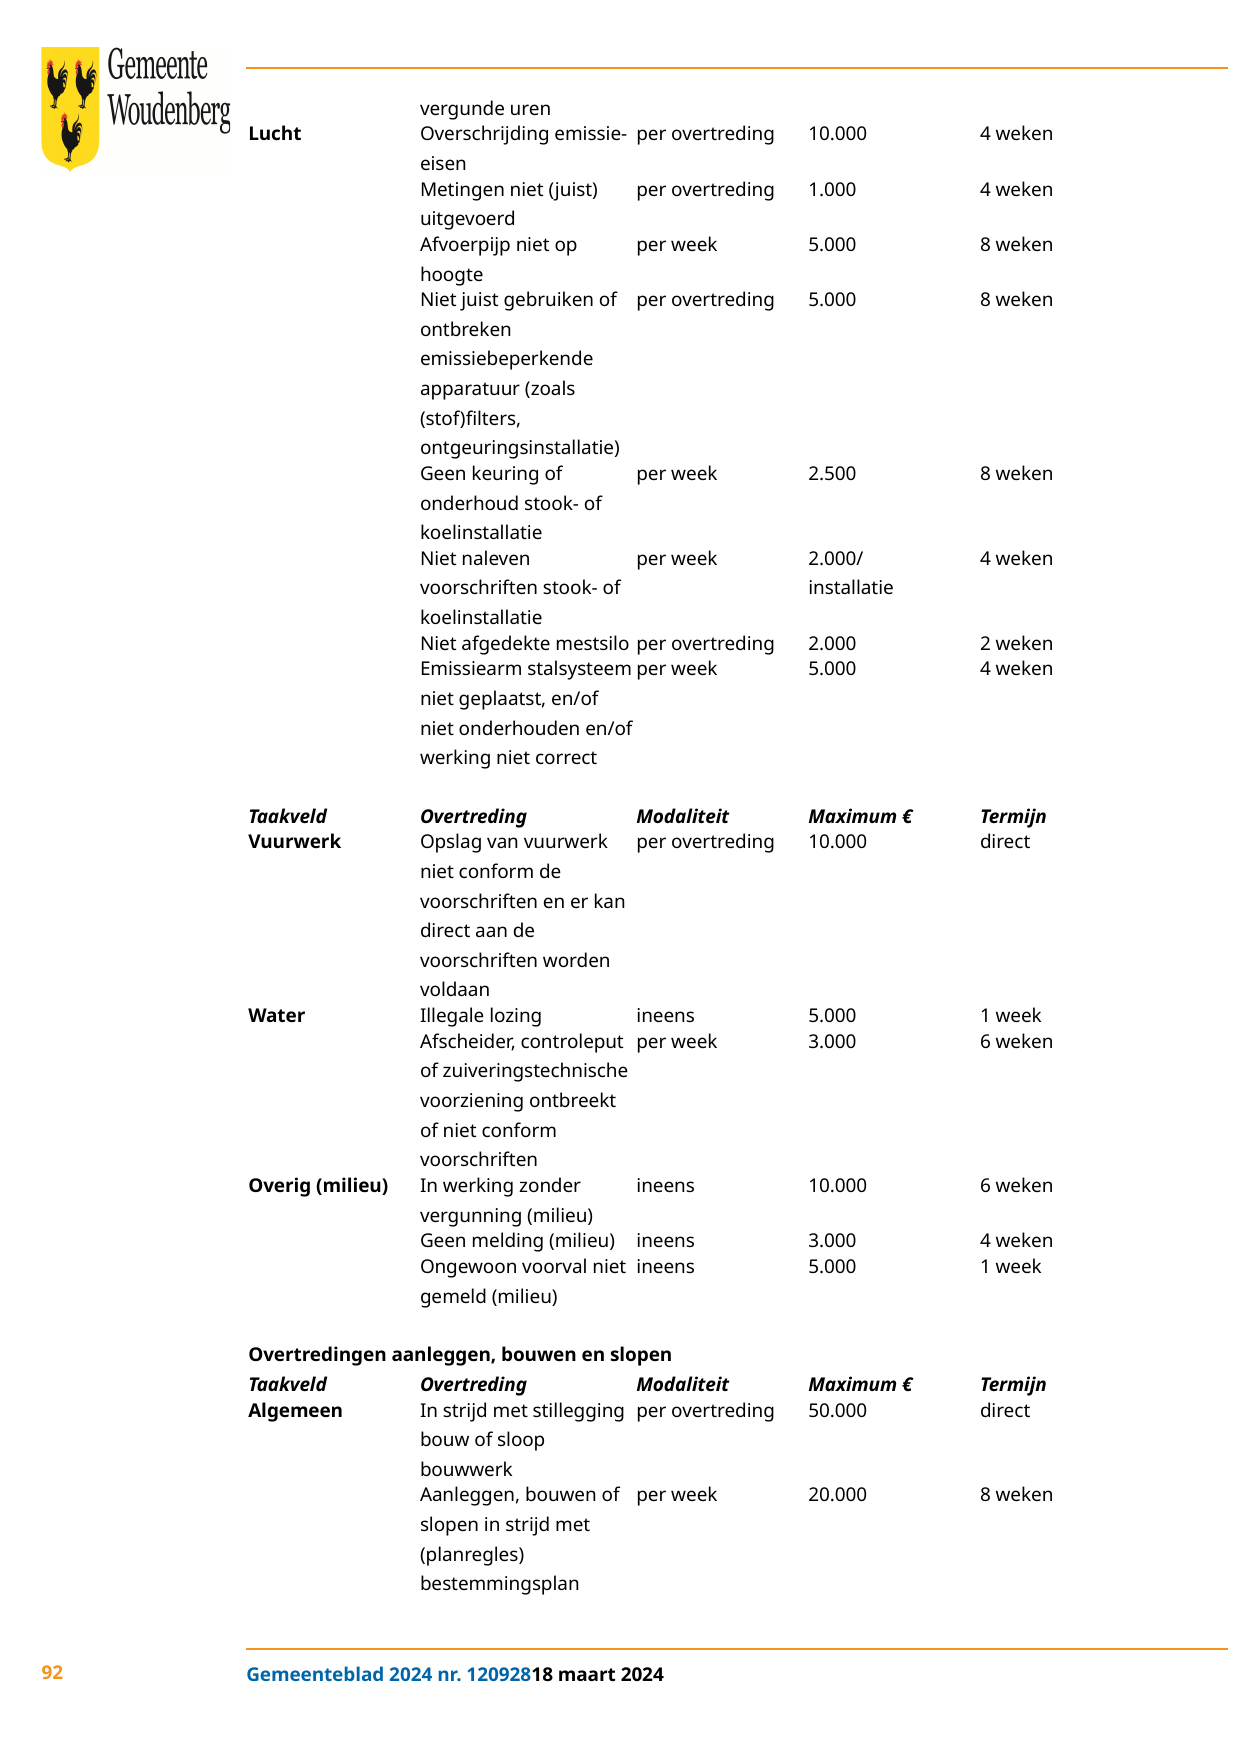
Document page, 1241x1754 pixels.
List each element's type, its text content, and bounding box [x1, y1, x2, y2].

table_cell per week [636, 545, 808, 630]
table_cell In werking zonder vergunning (milieu) [420, 1172, 636, 1227]
picture [41, 47, 231, 172]
table_cell 3.000 [808, 1028, 980, 1172]
table_cell Afvoerpijp niet op hoogte [420, 231, 636, 286]
table_cell per overtreding [636, 1397, 808, 1482]
table_cell 3.000 [808, 1228, 980, 1253]
table_cell 50.000 [808, 1397, 980, 1482]
table_cell per overtreding [636, 176, 808, 231]
table_cell Emissiearm stalsysteem niet geplaatst, en/of niet onderhouden en/of werking niet correct [420, 656, 636, 770]
table_cell [808, 95, 980, 121]
table_cell 4 weken [980, 1228, 1152, 1253]
table_header Taakveld [248, 803, 420, 829]
table_cell [248, 460, 420, 545]
table_header Maximum € [808, 1371, 980, 1397]
table_cell 4 weken [980, 176, 1152, 231]
table_cell 20.000 [808, 1482, 980, 1596]
table_cell Illegale lozing [420, 1003, 636, 1028]
table_cell [248, 231, 420, 286]
table_header Taakveld [248, 1371, 420, 1397]
table_cell ineens [636, 1003, 808, 1028]
table_cell per overtreding [636, 630, 808, 656]
table_cell per overtreding [636, 829, 808, 1002]
table_cell Geen keuring of onderhoud stook- of koelinstallatie [420, 460, 636, 545]
table_cell 5.000 [808, 231, 980, 286]
table_cell [248, 1253, 420, 1308]
table_cell [248, 176, 420, 231]
table_cell 5.000 [808, 656, 980, 770]
table_cell per week [636, 231, 808, 286]
table_cell 1 week [980, 1253, 1152, 1308]
table_cell 8 weken [980, 460, 1152, 545]
table_cell per week [636, 460, 808, 545]
table_cell direct [980, 829, 1152, 1002]
table_cell 1 week [980, 1003, 1152, 1028]
table_cell In strijd met stillegging bouw of sloop bouwwerk [420, 1397, 636, 1482]
table_cell [248, 630, 420, 656]
table_cell Metingen niet (juist) uitgevoerd [420, 176, 636, 231]
table_cell Ongewoon voorval niet gemeld (milieu) [420, 1253, 636, 1308]
table_cell 10.000 [808, 829, 980, 1002]
table_cell Overschrijding emissie-eisen [420, 121, 636, 176]
table_cell per week [636, 1482, 808, 1596]
table_cell per overtreding [636, 286, 808, 460]
text Overtredingen aanleggen, bouwen en slopen [248, 1341, 1152, 1367]
table_cell Niet afgedekte mestsilo [420, 630, 636, 656]
table_cell 4 weken [980, 545, 1152, 630]
table_cell [248, 1228, 420, 1253]
table_cell [636, 95, 808, 121]
table_cell 2.500 [808, 460, 980, 545]
table_cell Water [248, 1003, 420, 1028]
table_cell ineens [636, 1228, 808, 1253]
table_cell Aanleggen, bouwen of slopen in strijd met (planregles) bestemmingsplan [420, 1482, 636, 1596]
table_cell 4 weken [980, 656, 1152, 770]
table_cell Niet juist gebruiken of ontbreken emissiebeperkende apparatuur (zoals (stof)filters, ontgeuringsinstallatie) [420, 286, 636, 460]
table_header Overtreding [420, 1371, 636, 1397]
table_cell 2.000/ installatie [808, 545, 980, 630]
table_cell per week [636, 656, 808, 770]
table_cell 2.000 [808, 630, 980, 656]
table_cell [248, 545, 420, 630]
table_cell 6 weken [980, 1172, 1152, 1227]
table_cell 5.000 [808, 1003, 980, 1028]
table_cell direct [980, 1397, 1152, 1482]
table_cell 10.000 [808, 121, 980, 176]
table_cell 2 weken [980, 630, 1152, 656]
table_cell Opslag van vuurwerk niet conform de voorschriften en er kan direct aan de voorschriften worden voldaan [420, 829, 636, 1002]
table_cell 5.000 [808, 286, 980, 460]
table_cell 6 weken [980, 1028, 1152, 1172]
table_cell [980, 95, 1152, 121]
table_header Overtreding [420, 803, 636, 829]
table_header Termijn [980, 1371, 1152, 1397]
table_cell [248, 286, 420, 460]
table_cell [248, 95, 420, 121]
table_cell 8 weken [980, 286, 1152, 460]
table_cell ineens [636, 1253, 808, 1308]
table_cell 4 weken [980, 121, 1152, 176]
table_header Termijn [980, 803, 1152, 829]
table_cell Niet naleven voorschriften stook- of koelinstallatie [420, 545, 636, 630]
table_header Maximum € [808, 803, 980, 829]
table_cell per overtreding [636, 121, 808, 176]
table_cell vergunde uren [420, 95, 636, 121]
table_cell ineens [636, 1172, 808, 1227]
table_cell 5.000 [808, 1253, 980, 1308]
table_cell per week [636, 1028, 808, 1172]
table_cell [248, 1028, 420, 1172]
table_cell Afscheider, controleput of zuiveringstechnische voorziening ontbreekt of niet conform voorschriften [420, 1028, 636, 1172]
table_cell Geen melding (milieu) [420, 1228, 636, 1253]
table_header Modaliteit [636, 1371, 808, 1397]
table_cell [248, 1482, 420, 1596]
table_cell Algemeen [248, 1397, 420, 1482]
table_header Modaliteit [636, 803, 808, 829]
table_cell 8 weken [980, 231, 1152, 286]
table_cell 10.000 [808, 1172, 980, 1227]
table_cell 8 weken [980, 1482, 1152, 1596]
table_cell Vuurwerk [248, 829, 420, 1002]
table_cell Overig (milieu) [248, 1172, 420, 1227]
table_cell Lucht [248, 121, 420, 176]
table_cell [248, 656, 420, 770]
table_cell 1.000 [808, 176, 980, 231]
